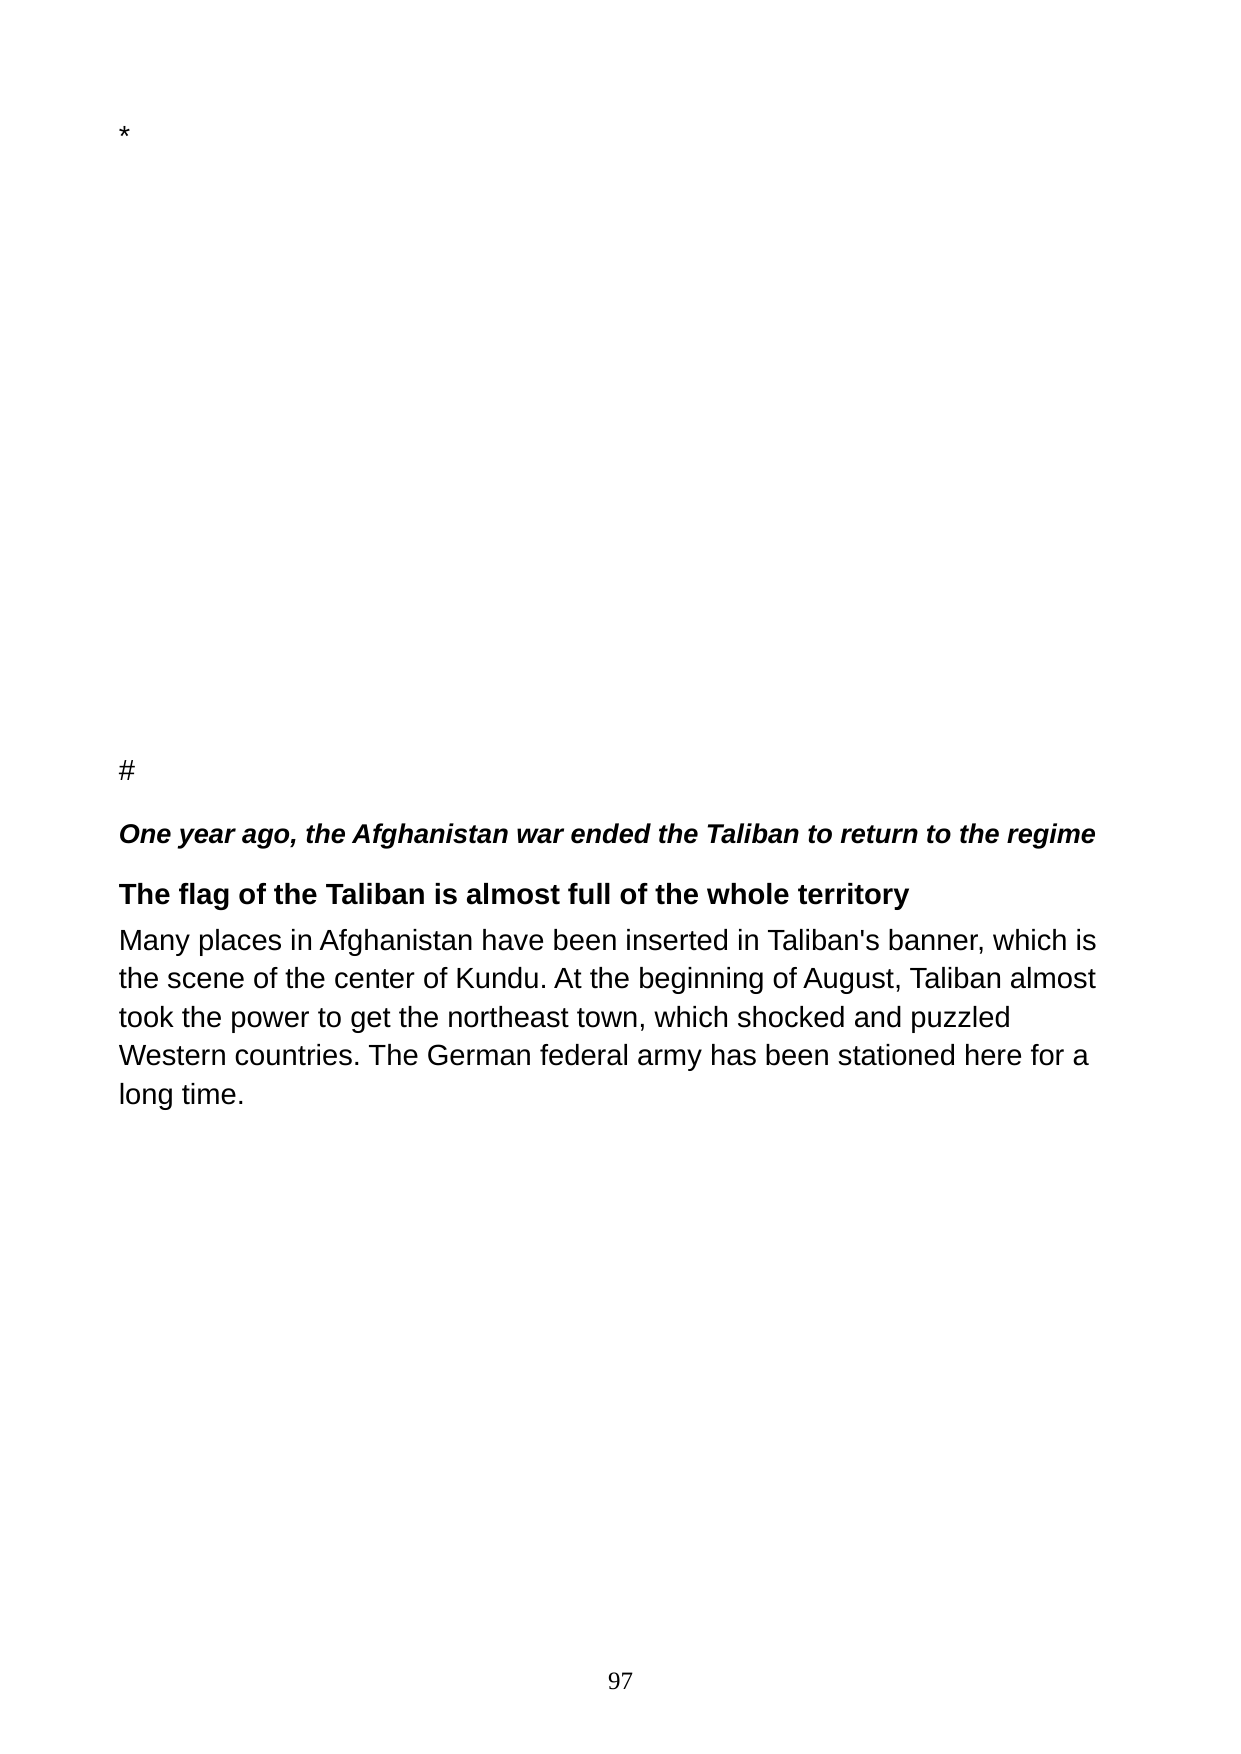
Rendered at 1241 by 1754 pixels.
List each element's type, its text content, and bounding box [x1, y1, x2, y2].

subtitle One year ago, the Afghanistan war ended the Taliban to return to the regime [118, 818, 1122, 849]
subtitle The flag of the Taliban is almost full of the whole territory [118, 877, 1122, 910]
text * # [118, 118, 1122, 786]
text Many places in Afghanistan have been inserted in Taliban's banner, which is the scene of the center of Kundu. At the beginning of August, Taliban almost took the power to get the northeast town, which shocked and puzzled Western countries. The German federal army has been stationed here for a long time. [118, 923, 1122, 1110]
